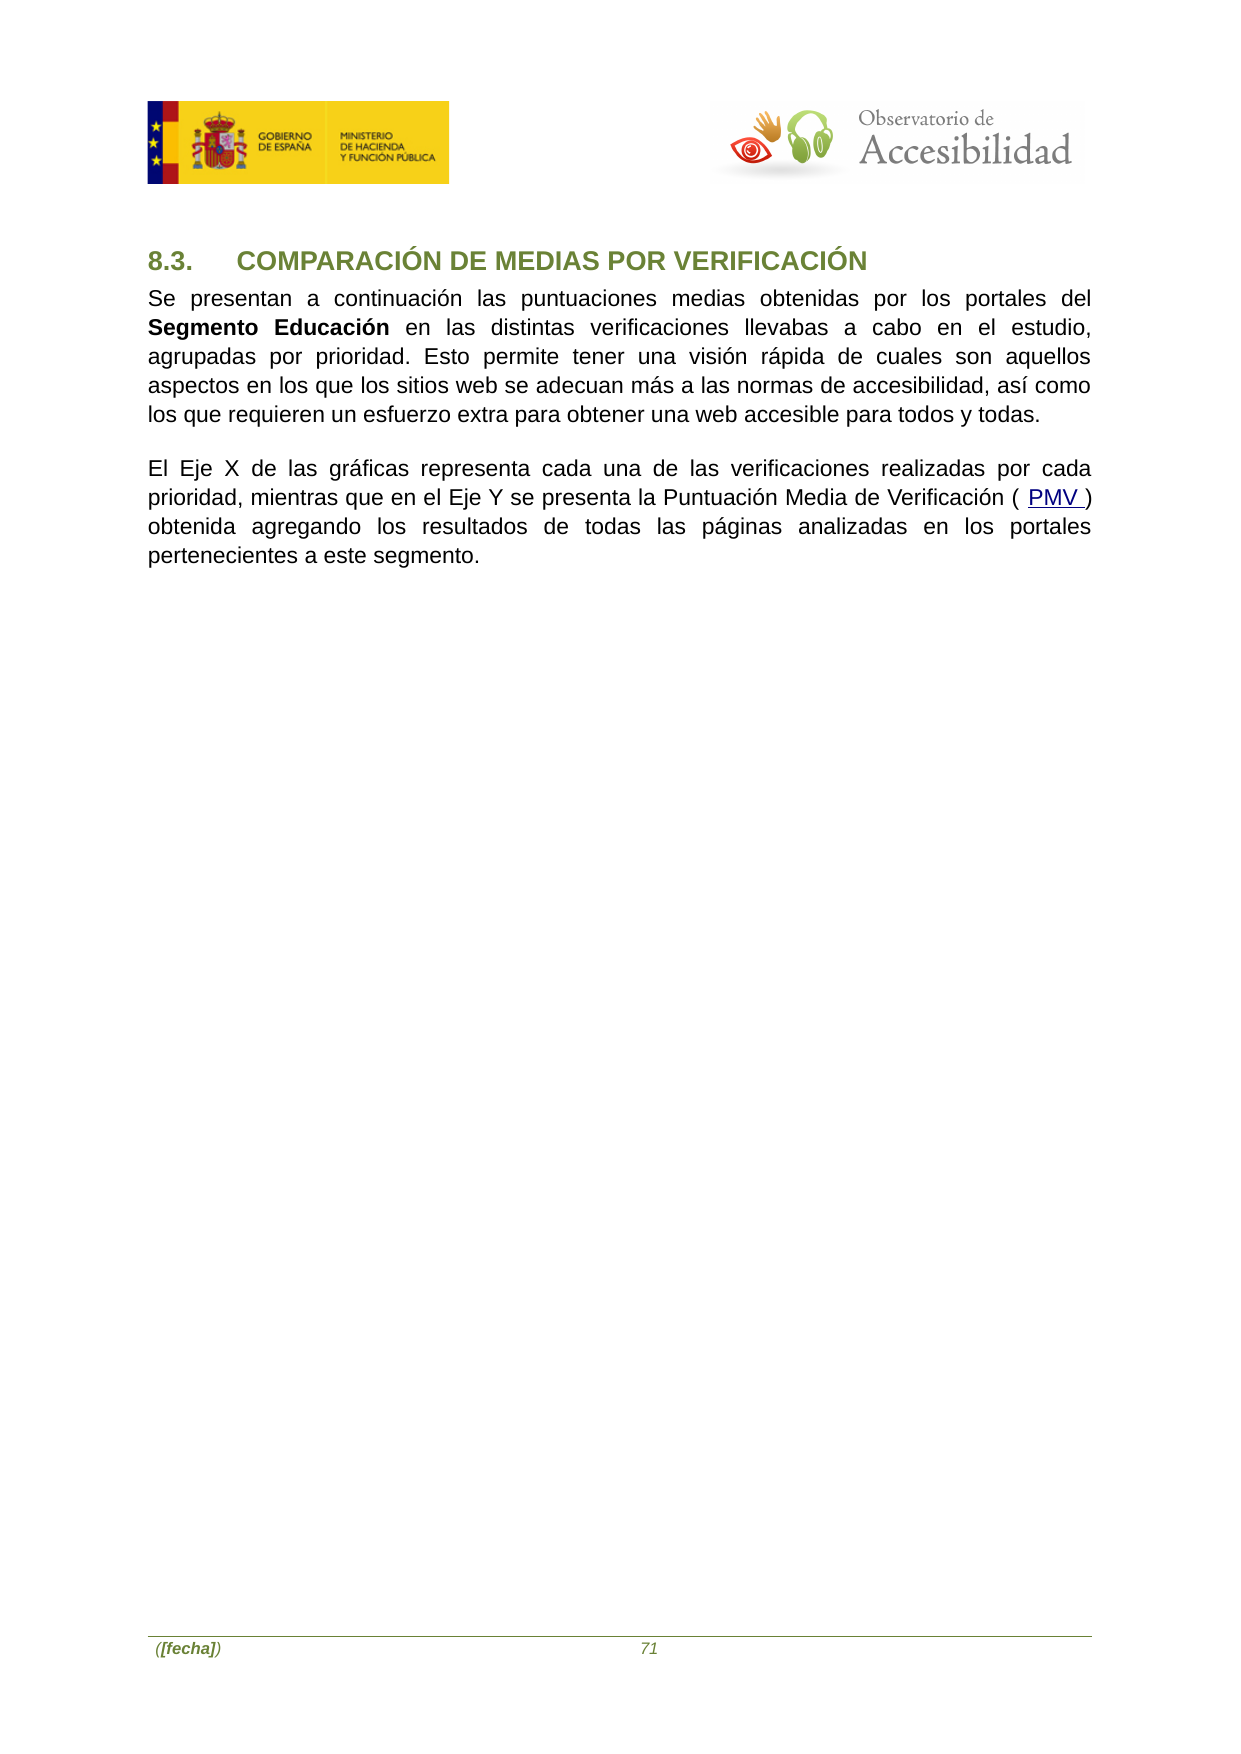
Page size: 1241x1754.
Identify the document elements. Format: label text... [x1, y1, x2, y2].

picture [147, 101, 450, 184]
subtitle Comparación de medias por verificación [148, 245, 1092, 276]
text Se presentan a continuación las puntuaciones medias obtenidas por los portales del Segmento Educación en las distintas verificaciones llevabas a cabo en el estudio, agrupadas por prioridad. Esto permite tener una visión rápida de cuales son aquellos aspectos en los que los sitios web se adecuan más a las normas de accesibilidad, así como los que requieren un esfuerzo extra para obtener una web accesible para todos y todas. [148, 285, 1092, 427]
text El Eje X de las gráficas representa cada una de las verificaciones realizadas por cada prioridad, mientras que en el Eje Y se presenta la Puntuación Media de Verificación ( PMV ) obtenida agregando los resultados de todas las páginas analizadas en los portales pertenecientes a este segmento. [148, 455, 1092, 568]
picture [710, 101, 1086, 184]
